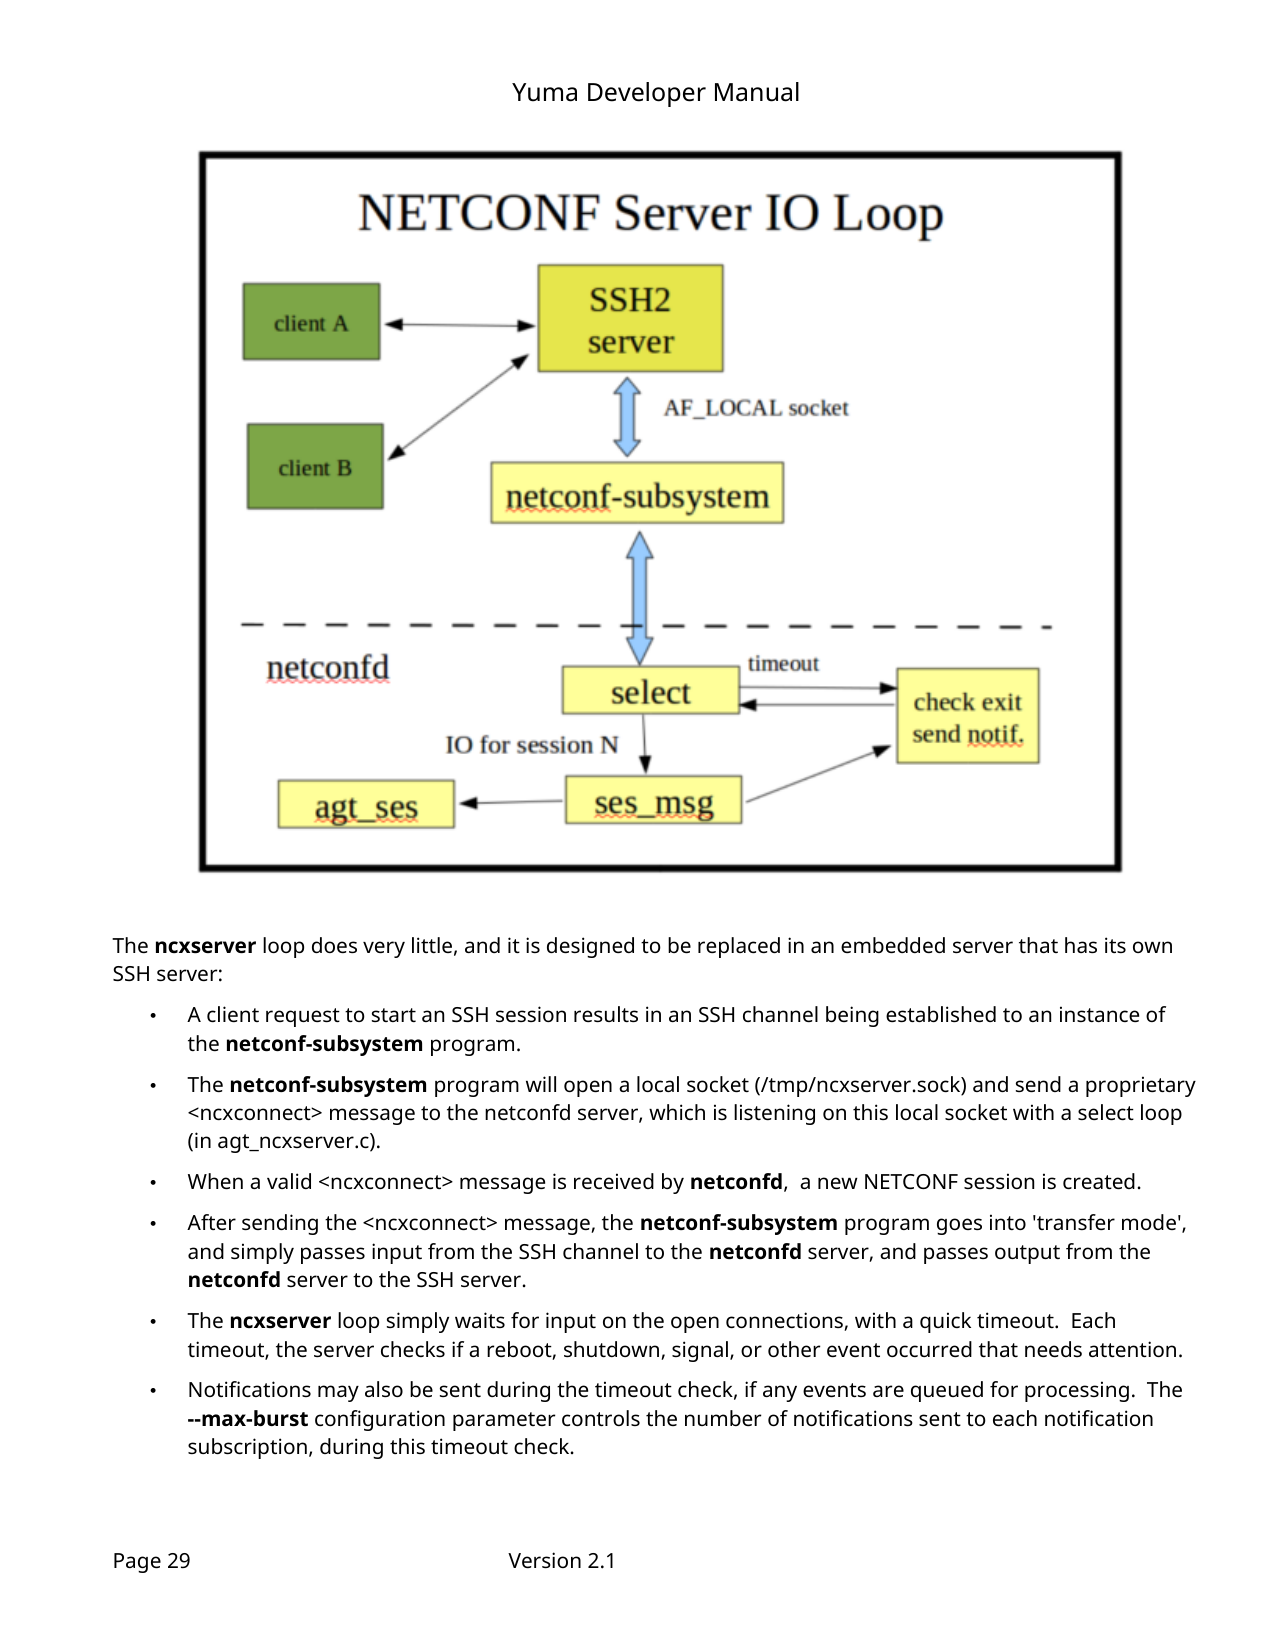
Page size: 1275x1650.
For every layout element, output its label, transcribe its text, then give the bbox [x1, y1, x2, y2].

list The netconf-subsystem program will open a local socket (/tmp/ncxserver.sock) and send a proprietary <ncxconnect> message to the netconfd server, which is listening on this local socket with a select loop (in agt_ncxserver.c). [150, 1070, 1200, 1155]
list A client request to start an SSH session results in an SSH channel being established to an instance of the netconf-subsystem program. [150, 1000, 1200, 1057]
list When a valid <ncxconnect> message is received by netconfd, a new NETCONF session is created. [150, 1167, 1200, 1196]
picture [167, 138, 1146, 890]
list After sending the <ncxconnect> message, the netconf-subsystem program goes into 'transfer mode', and simply passes input from the SSH channel to the netconfd server, and passes output from the netconfd server to the SSH server. [150, 1208, 1200, 1294]
list The ncxserver loop simply waits for input on the open connections, with a quick timeout. Each timeout, the server checks if a reboot, shutdown, signal, or other event occurred that needs attention. [150, 1306, 1200, 1363]
text The ncxserver loop does very little, and it is designed to be replaced in an embedded server that has its own SSH server: [112, 931, 1200, 988]
list Notifications may also be sent during the timeout check, if any events are queued for processing. The --max-burst configuration parameter controls the number of notifications sent to each notification subscription, during this timeout check. [150, 1376, 1200, 1461]
